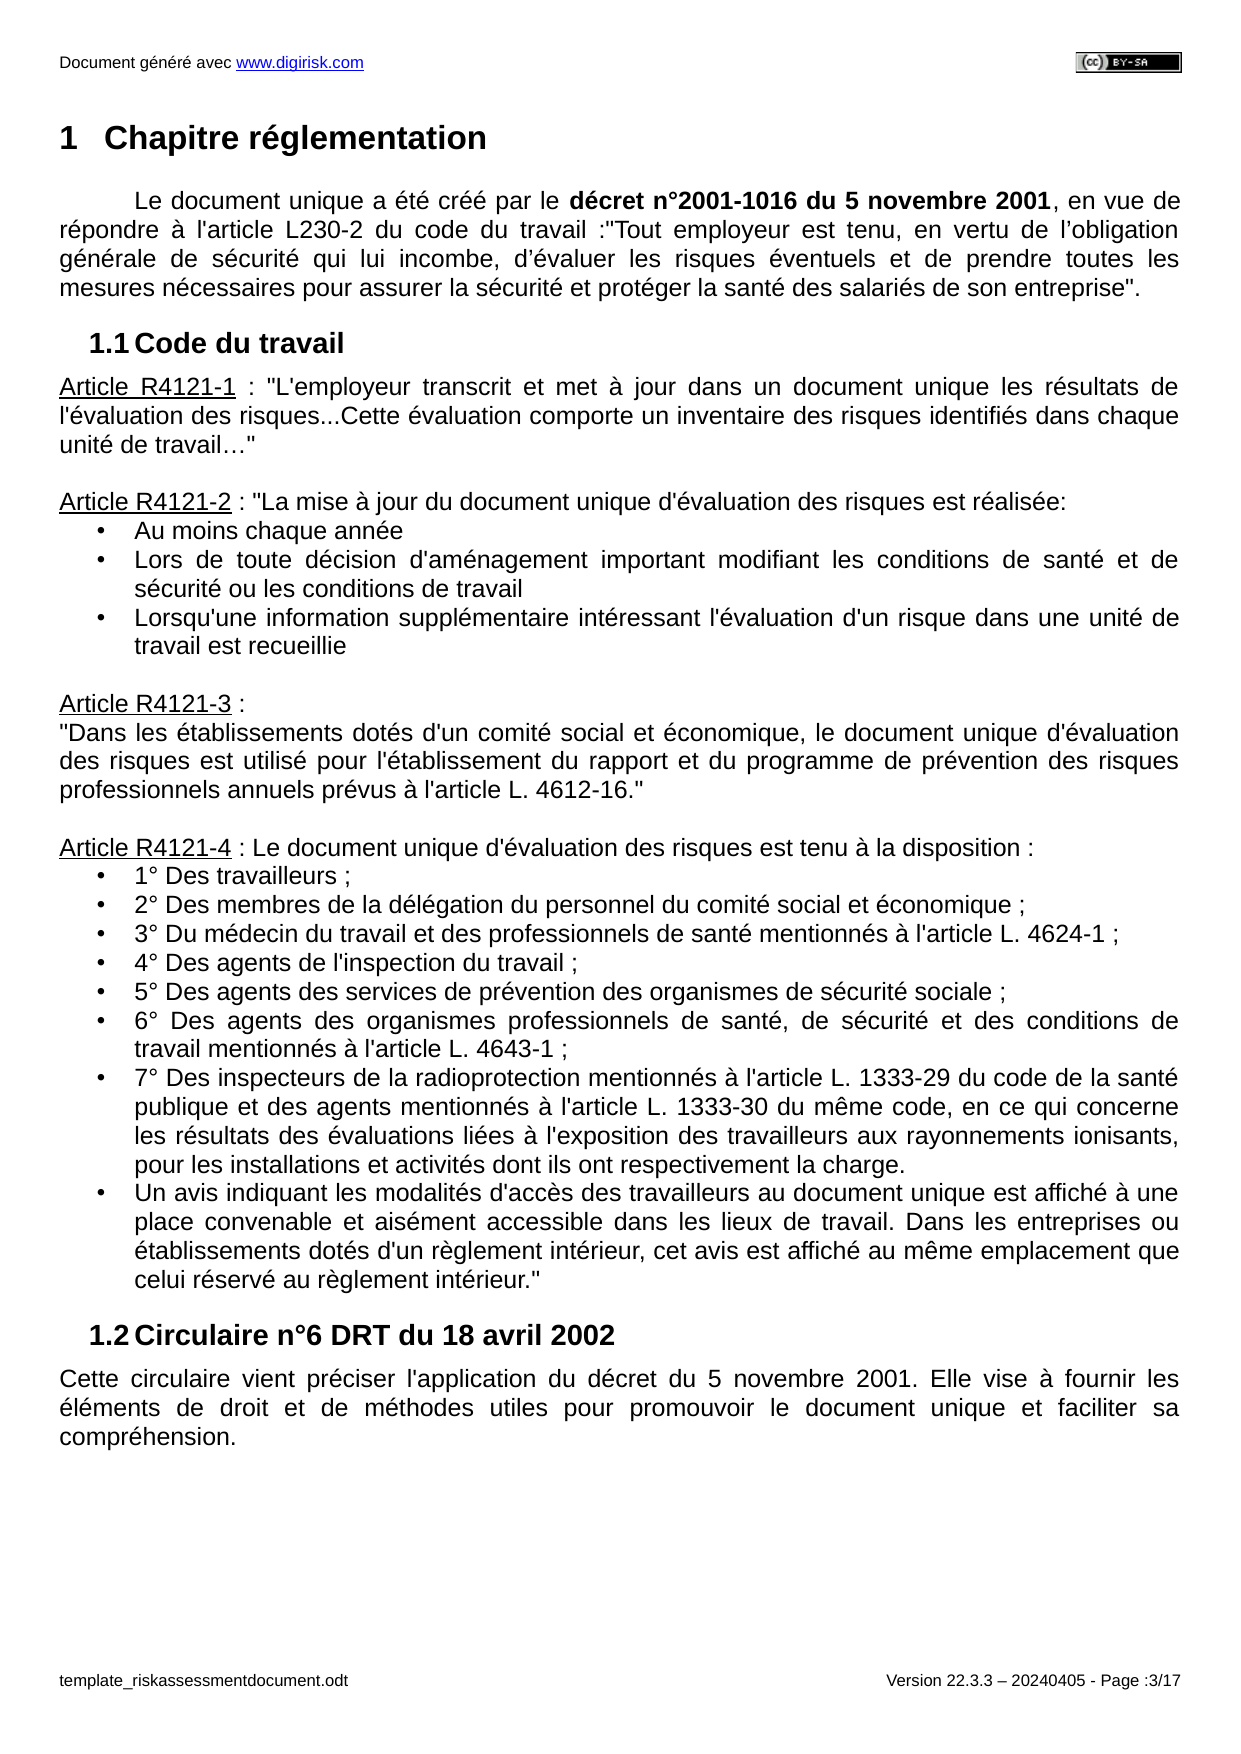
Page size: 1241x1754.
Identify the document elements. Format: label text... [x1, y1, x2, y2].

list 7° Des inspecteurs de la radioprotection mentionnés à l'article L. 1333-29 du code de la santé publique et des agents mentionnés à l'article L. 1333-30 du même code, en ce qui concerne les résultats des évaluations liées à l'exposition des travailleurs aux rayonnements ionisants, pour les installations et activités dont ils ont respectivement la charge. [97, 1063, 1181, 1178]
subtitle Chapitre réglementation [59, 118, 1181, 157]
list 4° Des agents de l'inspection du travail ; [97, 948, 1181, 977]
list 3° Du médecin du travail et des professionnels de santé mentionnés à l'article L. 4624-1 ; [97, 919, 1181, 948]
text "Dans les établissements dotés d'un comité social et économique, le document unique d'évaluation des risques est utilisé pour l'établissement du rapport et du programme de prévention des risques professionnels annuels prévus à l'article L. 4612-16." [59, 718, 1181, 804]
list 1° Des travailleurs ; [97, 861, 1181, 890]
list Lors de toute décision d'aménagement important modifiant les conditions de santé et de sécurité ou les conditions de travail [97, 545, 1181, 602]
list Article R4121-1 : "L'employeur transcrit et met à jour dans un document unique les résultats de l'évaluation des risques...Cette évaluation comporte un inventaire des risques identifiés dans chaque unité de travail…" [22, 372, 1181, 458]
list 2° Des membres de la délégation du personnel du comité social et économique ; [97, 890, 1181, 919]
text Article R4121-3 : [59, 689, 1181, 718]
picture [1075, 52, 1182, 73]
list 6° Des agents des organismes professionnels de santé, de sécurité et des conditions de travail mentionnés à l'article L. 4643-1 ; [97, 1006, 1181, 1063]
list Article R4121-4 : Le document unique d'évaluation des risques est tenu à la disposition : [22, 833, 1181, 861]
text Cette circulaire vient préciser l'application du décret du 5 novembre 2001. Elle vise à fournir les éléments de droit et de méthodes utiles pour promouvoir le document unique et faciliter sa compréhension. [59, 1364, 1181, 1451]
text Le document unique a été créé par le décret n°2001-1016 du 5 novembre 2001, en vue de répondre à l'article L230-2 du code du travail :"Tout employeur est tenu, en vertu de l’obligation générale de sécurité qui lui incombe, d’évaluer les risques éventuels et de prendre toutes les mesures nécessaires pour assurer la sécurité et protéger la santé des salariés de son entreprise". [59, 186, 1181, 301]
subtitle Code du travail [89, 326, 1181, 360]
list 5° Des agents des services de prévention des organismes de sécurité sociale ; [97, 977, 1181, 1006]
list Au moins chaque année [97, 516, 1181, 545]
list Lorsqu'une information supplémentaire intéressant l'évaluation d'un risque dans une unité de travail est recueillie [97, 602, 1181, 660]
list Un avis indiquant les modalités d'accès des travailleurs au document unique est affiché à une place convenable et aisément accessible dans les lieux de travail. Dans les entreprises ou établissements dotés d'un règlement intérieur, cet avis est affiché au même emplacement que celui réservé au règlement intérieur." [97, 1178, 1181, 1293]
list Article R4121-2 : "La mise à jour du document unique d'évaluation des risques est réalisée: [59, 487, 1181, 516]
subtitle Circulaire n°6 DRT du 18 avril 2002 [89, 1318, 1181, 1352]
